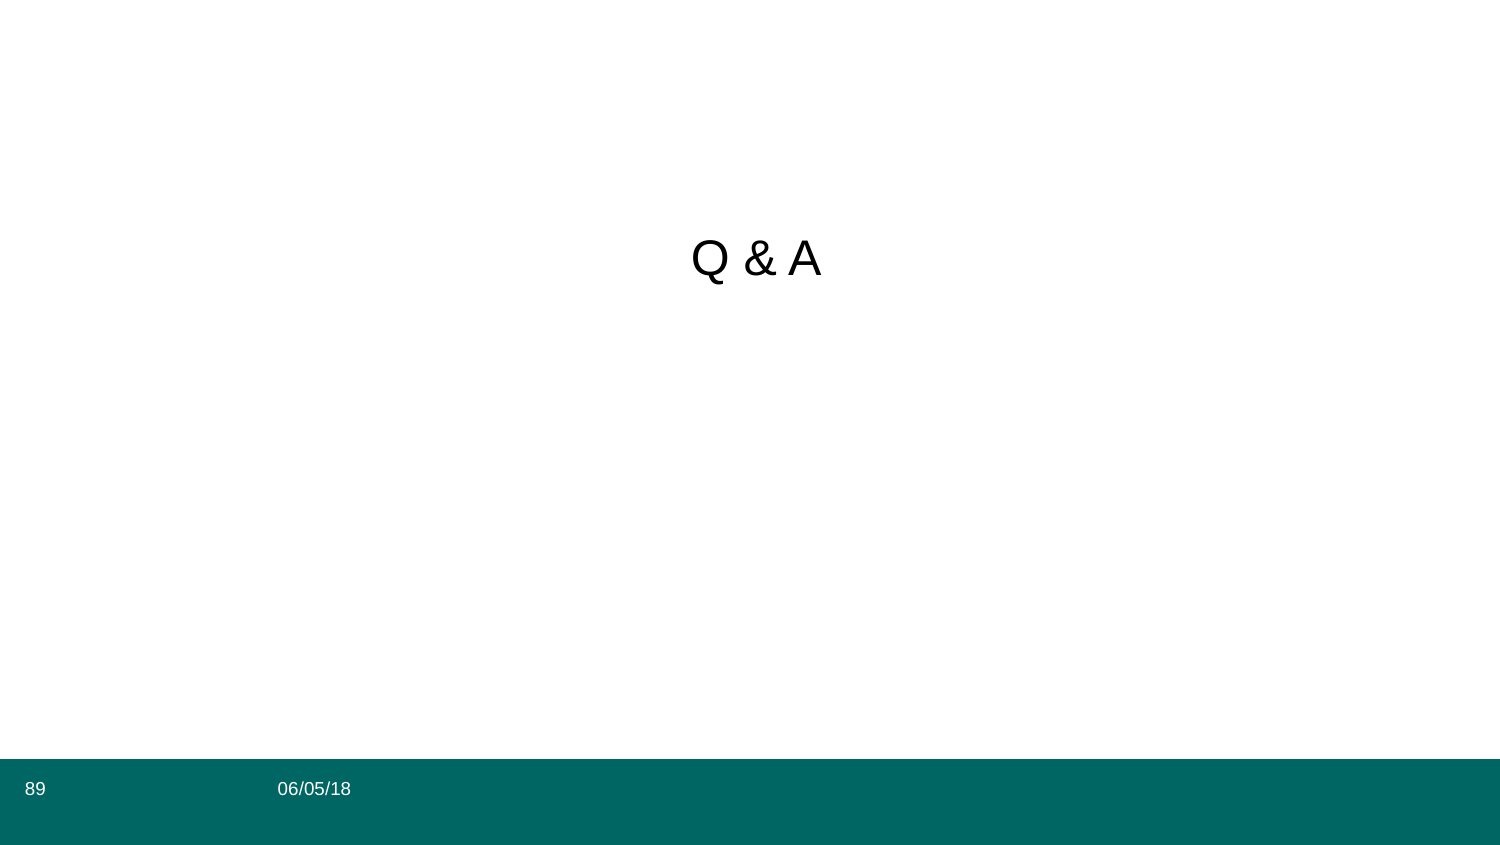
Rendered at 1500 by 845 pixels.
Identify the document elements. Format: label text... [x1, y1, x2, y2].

text_box 06/05/18 [277, 776, 553, 799]
text_box [24, 776, 76, 799]
subtitle Q & A [87, 37, 1426, 473]
